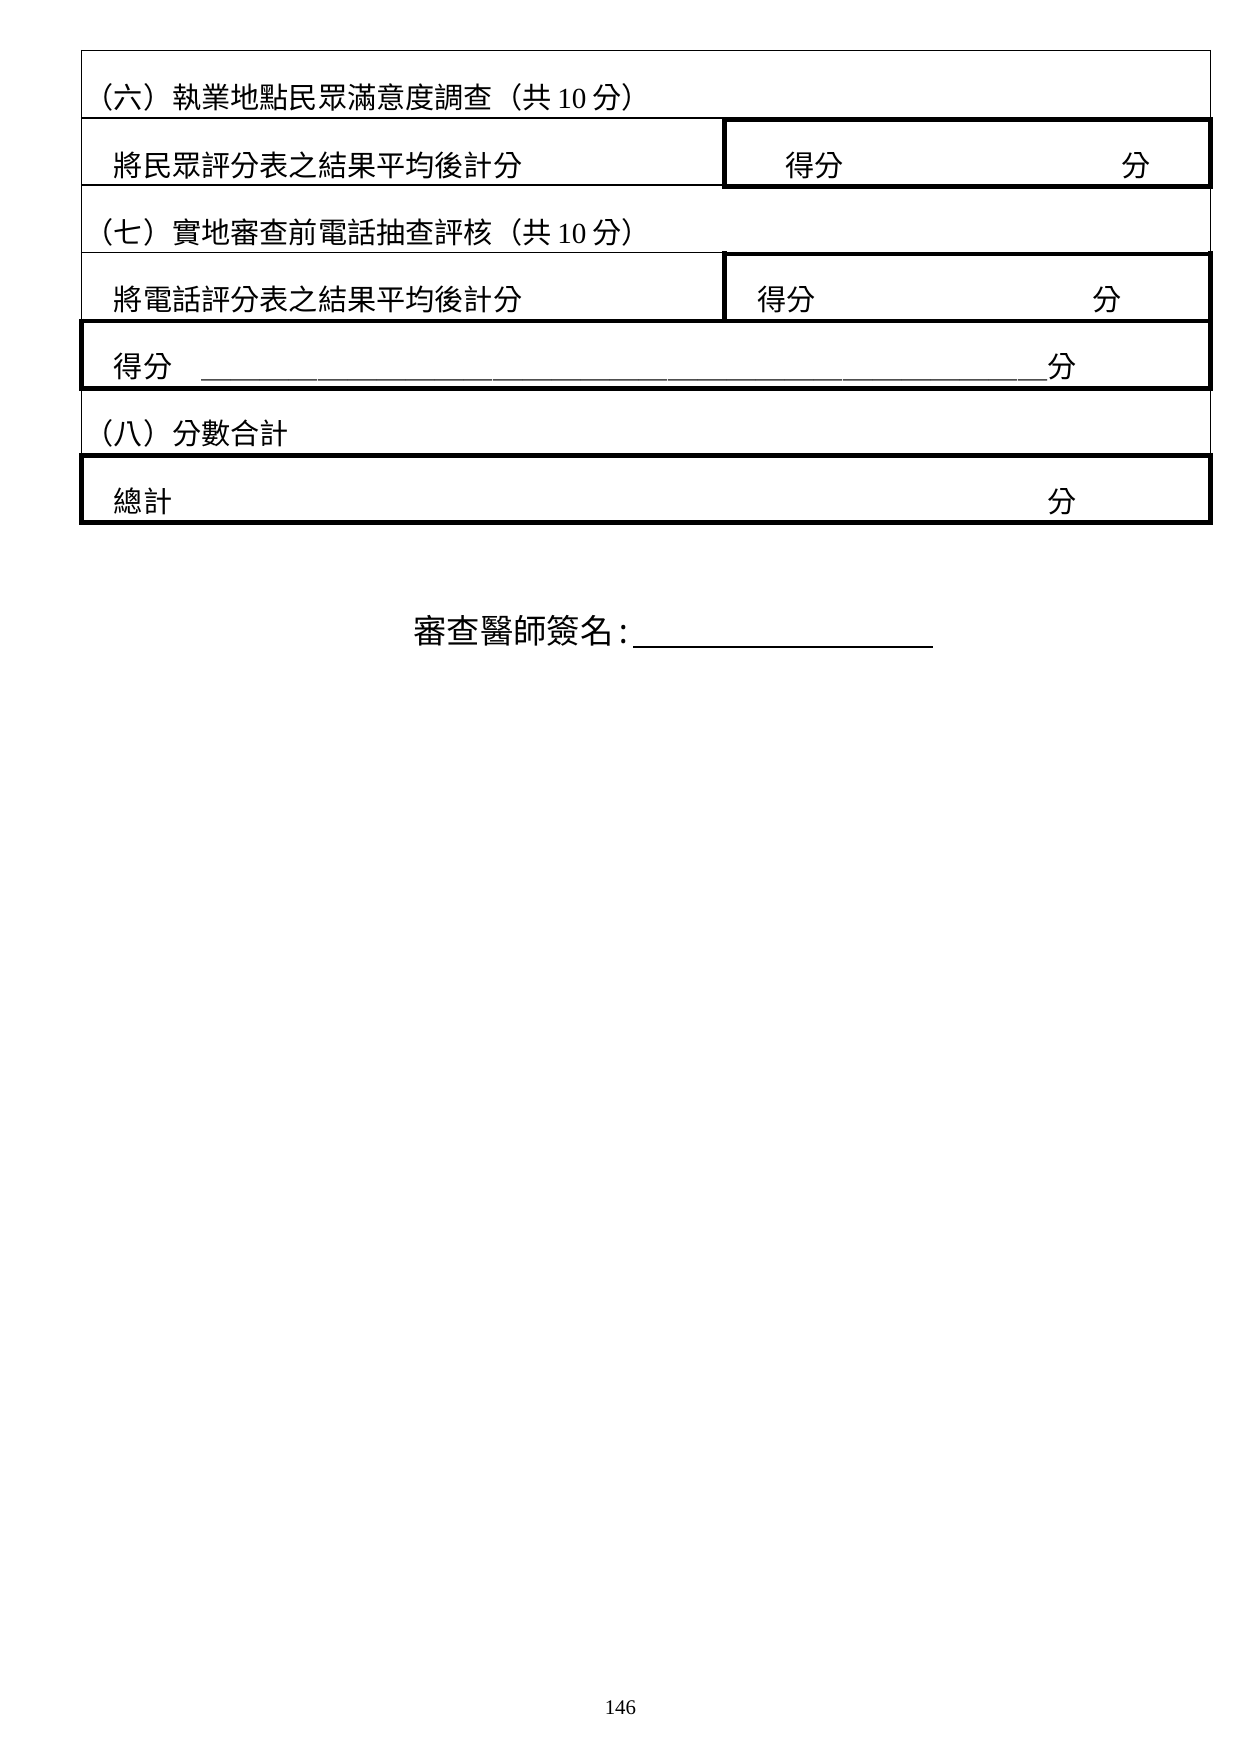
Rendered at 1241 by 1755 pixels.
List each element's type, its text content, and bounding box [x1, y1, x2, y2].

table_cell （六）執業地點民眾滿意度調查（共10分） [82, 51, 1210, 117]
table_cell 得分 分 [727, 256, 1208, 318]
text 審查醫師簽名: [118, 587, 1122, 650]
table_cell 得分 ＿＿＿＿＿＿＿＿＿＿＿＿＿＿＿＿＿＿＿＿＿＿＿＿＿＿＿＿＿分 [84, 323, 1208, 386]
table_cell 總計 分 [84, 458, 1208, 520]
table_cell 將電話評分表之結果平均後計分 [82, 253, 722, 318]
table_cell （七）實地審查前電話抽查評核（共10分） [82, 186, 1210, 251]
table_cell 將民眾評分表之結果平均後計分 [82, 119, 722, 184]
table_cell （八）分數合計 [82, 391, 1210, 453]
table_cell 得分 分 [727, 122, 1208, 184]
